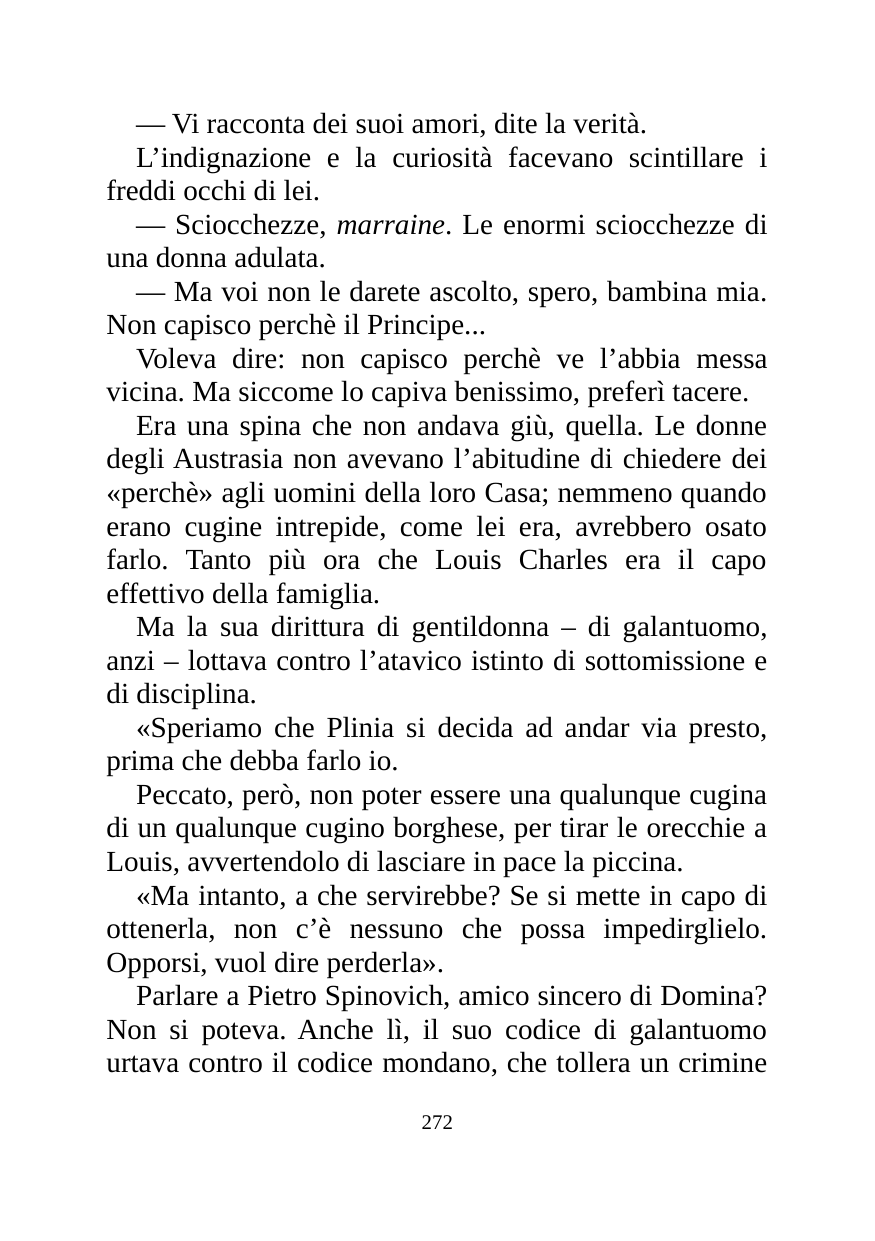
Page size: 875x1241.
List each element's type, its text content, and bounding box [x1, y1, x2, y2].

text L’indignazione e la curiosità facevano scintillare i freddi occhi di lei. [106, 140, 768, 207]
text «Speriamo che Plinia si decida ad andar via presto, prima che debba farlo io. [106, 710, 768, 777]
text — Vi racconta dei suoi amori, dite la verità. [106, 106, 768, 140]
text Parlare a Pietro Spinovich, amico sincero di Domina? Non si poteva. Anche lì, il suo codice di galantuomo urtava contro il codice mondano, che tollera un crimine [106, 978, 768, 1079]
text «Ma intanto, a che servirebbe? Se si mette in capo di ottenerla, non c’è nessuno che possa impedirglielo. Opporsi, vuol dire perderla». [106, 878, 768, 978]
text Era una spina che non andava giù, quella. Le donne degli Austrasia non avevano l’abitudine di chiedere dei «perchè» agli uomini della loro Casa; nemmeno quando erano cugine intrepide, come lei era, avrebbero osato farlo. Tanto più ora che Louis Charles era il capo effettivo della famiglia. [106, 408, 768, 609]
text Voleva dire: non capisco perchè ve l’abbia messa vicina. Ma siccome lo capiva benissimo, preferì tacere. [106, 341, 768, 408]
text — Sciocchezze, marraine. Le enormi sciocchezze di una donna adulata. [106, 207, 768, 274]
text Ma la sua dirittura di gentildonna – di galantuomo, anzi – lottava contro l’atavico istinto di sottomissione e di disciplina. [106, 609, 768, 710]
text — Ma voi non le darete ascolto, spero, bambina mia. Non capisco perchè il Principe... [106, 274, 768, 341]
text Peccato, però, non poter essere una qualunque cugina di un qualunque cugino borghese, per tirar le orecchie a Louis, avvertendolo di lasciare in pace la piccina. [106, 777, 768, 878]
